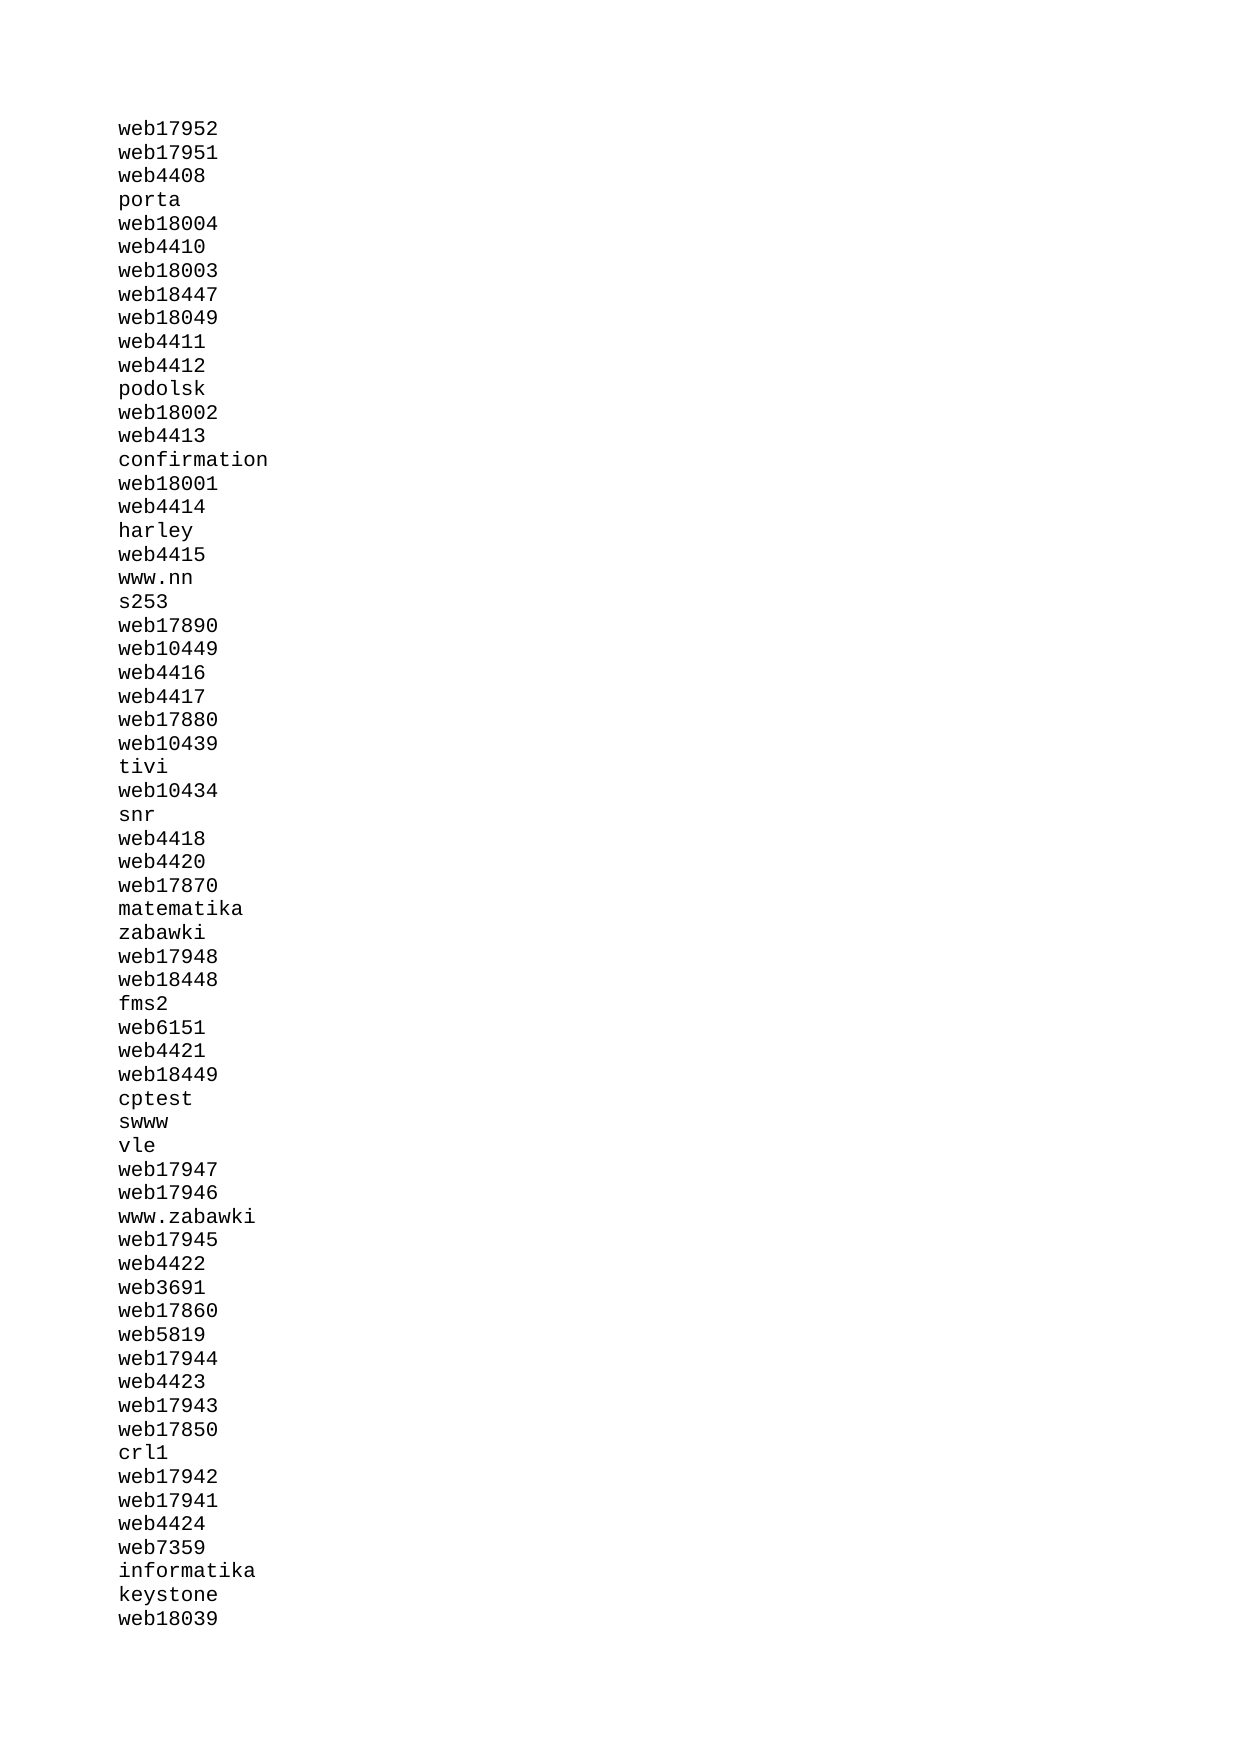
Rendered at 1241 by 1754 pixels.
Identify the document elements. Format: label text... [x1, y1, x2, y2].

text web17850 [118, 1419, 1122, 1442]
text web4412 [118, 354, 1122, 378]
text web17951 [118, 142, 1122, 165]
text keystone [118, 1584, 1122, 1608]
text web18049 [118, 307, 1122, 331]
text web17941 [118, 1489, 1122, 1513]
text web10439 [118, 733, 1122, 757]
text informatika [118, 1561, 1122, 1584]
text web18002 [118, 402, 1122, 426]
text zabawki [118, 922, 1122, 946]
text web17944 [118, 1348, 1122, 1371]
text web4423 [118, 1371, 1122, 1395]
text web18001 [118, 473, 1122, 496]
text fms2 [118, 993, 1122, 1017]
text web17948 [118, 946, 1122, 969]
text web7359 [118, 1537, 1122, 1561]
text web17880 [118, 709, 1122, 733]
text web17860 [118, 1300, 1122, 1324]
text web18447 [118, 284, 1122, 307]
text web17945 [118, 1229, 1122, 1253]
text web4422 [118, 1253, 1122, 1277]
text vle [118, 1135, 1122, 1158]
text web18003 [118, 260, 1122, 284]
text web17890 [118, 615, 1122, 638]
text cptest [118, 1088, 1122, 1111]
text web17942 [118, 1466, 1122, 1489]
text web4410 [118, 236, 1122, 260]
text web4416 [118, 662, 1122, 686]
text web4418 [118, 827, 1122, 851]
text web4417 [118, 686, 1122, 709]
text web17943 [118, 1395, 1122, 1419]
text web4424 [118, 1513, 1122, 1537]
text web6151 [118, 1017, 1122, 1040]
text web4413 [118, 426, 1122, 449]
text web4421 [118, 1040, 1122, 1064]
text porta [118, 189, 1122, 213]
text web18448 [118, 969, 1122, 993]
text swww [118, 1111, 1122, 1135]
text web17952 [118, 118, 1122, 142]
text web18449 [118, 1064, 1122, 1088]
text web4408 [118, 165, 1122, 189]
text web5819 [118, 1324, 1122, 1348]
text www.nn [118, 567, 1122, 591]
text www.zabawki [118, 1206, 1122, 1229]
text matematika [118, 898, 1122, 922]
text harley [118, 520, 1122, 544]
text podolsk [118, 378, 1122, 402]
text web4411 [118, 331, 1122, 354]
text web17947 [118, 1158, 1122, 1182]
text web17946 [118, 1182, 1122, 1206]
text web18004 [118, 213, 1122, 236]
text web10434 [118, 780, 1122, 804]
text confirmation [118, 449, 1122, 473]
text s253 [118, 591, 1122, 615]
text web3691 [118, 1277, 1122, 1300]
text snr [118, 804, 1122, 827]
text web4415 [118, 544, 1122, 567]
text web17870 [118, 875, 1122, 898]
text tivi [118, 757, 1122, 780]
text web18039 [118, 1608, 1122, 1631]
text web4420 [118, 851, 1122, 875]
text web10449 [118, 638, 1122, 662]
text crl1 [118, 1442, 1122, 1466]
text web4414 [118, 496, 1122, 520]
